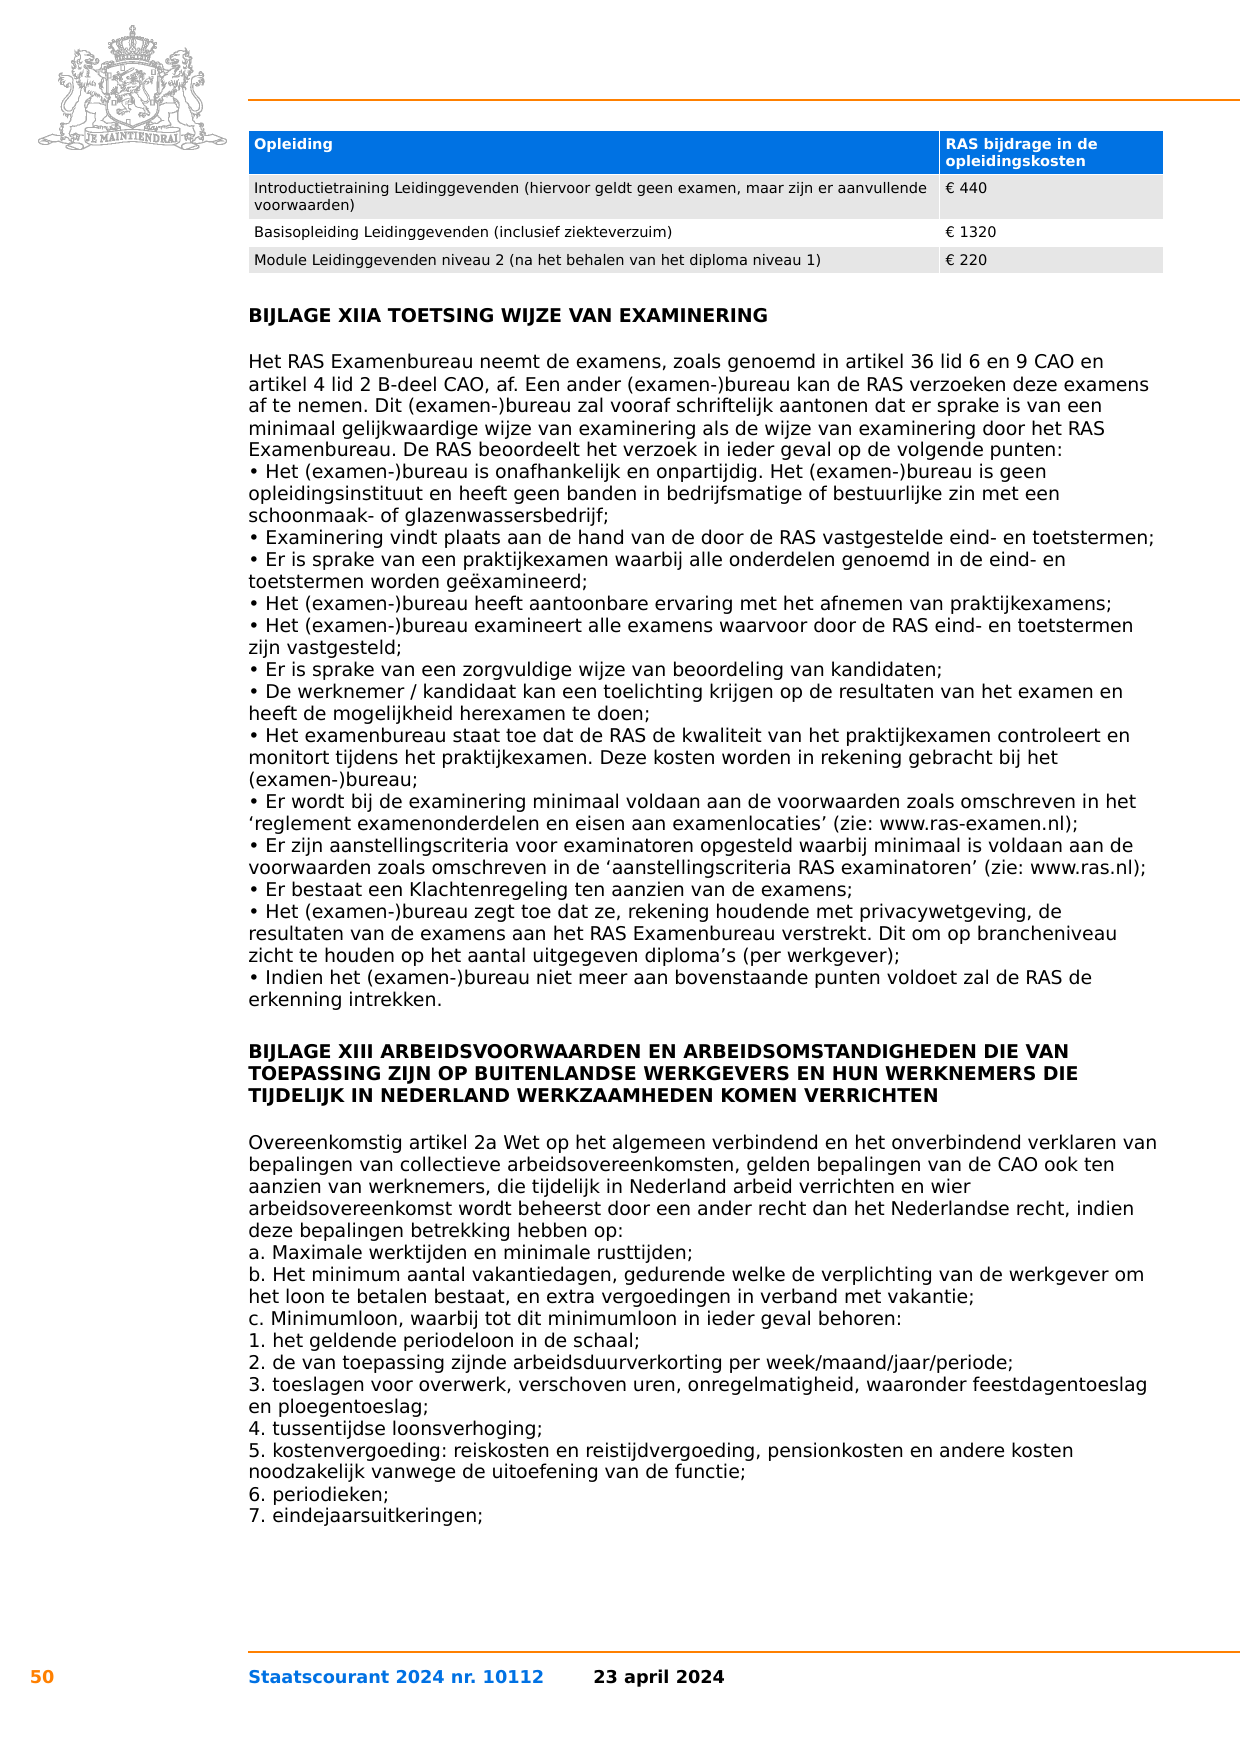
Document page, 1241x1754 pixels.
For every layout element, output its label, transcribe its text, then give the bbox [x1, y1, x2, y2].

table_header Opleiding [249, 131, 939, 174]
table_cell Introductietraining Leidinggevenden (hiervoor geldt geen examen, maar zijn er aanvullende voorwaarden) [249, 175, 939, 219]
text 1. het geldende periodeloon in de schaal; [248, 1329, 1163, 1352]
text 7. eindejaarsuitkeringen; [248, 1505, 1163, 1527]
text 6. periodieken; [248, 1483, 1163, 1505]
text Het RAS Examenbureau neemt de examens, zoals genoemd in artikel 36 lid 6 en 9 CAO en artikel 4 lid 2 B-deel CAO, af. Een ander (examen-)bureau kan de RAS verzoeken deze examens af te nemen. Dit (examen-)bureau zal vooraf schriftelijk aantonen dat er sprake is van een minimaal gelijkwaardige wijze van examinering als de wijze van examinering door het RAS Examenbureau. De RAS beoordeelt het verzoek in ieder geval op de volgende punten: [248, 351, 1163, 461]
table_cell Module Leidinggevenden niveau 2 (na het behalen van het diploma niveau 1) [249, 247, 939, 273]
text 4. tussentijdse loonsverhoging; [248, 1417, 1163, 1439]
text c. Minimumloon, waarbij tot dit minimumloon in ieder geval behoren: [248, 1308, 1163, 1329]
text • Het (examen-)bureau is onafhankelijk en onpartijdig. Het (examen-)bureau is geen opleidingsinstituut en heeft geen banden in bedrijfsmatige of bestuurlijke zin met een schoonmaak- of glazenwassersbedrijf; [248, 461, 1163, 527]
text • Er zijn aanstellingscriteria voor examinatoren opgesteld waarbij minimaal is voldaan aan de voorwaarden zoals omschreven in de ‘aanstellingscriteria RAS examinatoren’ (zie: www.ras.nl); [248, 835, 1163, 879]
table_cell € 1320 [940, 220, 1163, 246]
text b. Het minimum aantal vakantiedagen, gedurende welke de verplichting van de werkgever om het loon te betalen bestaat, en extra vergoedingen in verband met vakantie; [248, 1264, 1163, 1308]
text • Het examenbureau staat toe dat de RAS de kwaliteit van het praktijkexamen controleert en monitort tijdens het praktijkexamen. Deze kosten worden in rekening gebracht bij het (examen-)bureau; [248, 725, 1163, 791]
text • Het (examen-)bureau heeft aantoonbare ervaring met het afnemen van praktijkexamens; [248, 593, 1163, 615]
text • Het (examen-)bureau examineert alle examens waarvoor door de RAS eind- en toetstermen zijn vastgesteld; [248, 615, 1163, 659]
text • De werknemer / kandidaat kan een toelichting krijgen op de resultaten van het examen en heeft de mogelijkheid herexamen te doen; [248, 681, 1163, 725]
table_header RAS bijdrage in de opleidingskosten [940, 131, 1163, 174]
text 5. kostenvergoeding: reiskosten en reistijdvergoeding, pensionkosten en andere kosten noodzakelijk vanwege de uitoefening van de functie; [248, 1439, 1163, 1483]
subtitle BIJLAGE XIII ARBEIDSVOORWAARDEN EN ARBEIDSOMSTANDIGHEDEN DIE VAN TOEPASSING ZIJN OP BUITENLANDSE WERKGEVERS EN HUN WERKNEMERS DIE TIJDELIJK IN NEDERLAND WERKZAAMHEDEN KOMEN VERRICHTEN [248, 1041, 1163, 1107]
text • Er bestaat een Klachtenregeling ten aanzien van de examens; [248, 879, 1163, 901]
table_cell Basisopleiding Leidinggevenden (inclusief ziekteverzuim) [249, 220, 939, 246]
text • Er is sprake van een zorgvuldige wijze van beoordeling van kandidaten; [248, 659, 1163, 681]
subtitle BIJLAGE XIIA TOETSING WIJZE VAN EXAMINERING [248, 304, 1163, 326]
text • Indien het (examen-)bureau niet meer aan bovenstaande punten voldoet zal de RAS de erkenning intrekken. [248, 967, 1163, 1011]
table_cell € 220 [940, 247, 1163, 273]
text Overeenkomstig artikel 2a Wet op het algemeen verbindend en het onverbindend verklaren van bepalingen van collectieve arbeidsovereenkomsten, gelden bepalingen van de CAO ook ten aanzien van werknemers, die tijdelijk in Nederland arbeid verrichten en wier arbeidsovereenkomst wordt beheerst door een ander recht dan het Nederlandse recht, indien deze bepalingen betrekking hebben op: [248, 1132, 1163, 1242]
text 2. de van toepassing zijnde arbeidsduurverkorting per week/maand/jaar/periode; [248, 1352, 1163, 1373]
text • Examinering vindt plaats aan de hand van de door de RAS vastgestelde eind- en toetstermen; [248, 527, 1163, 549]
table_cell € 440 [940, 175, 1163, 219]
text a. Maximale werktijden en minimale rusttijden; [248, 1242, 1163, 1264]
text • Er is sprake van een praktijkexamen waarbij alle onderdelen genoemd in de eind- en toetstermen worden geëxamineerd; [248, 549, 1163, 593]
text 3. toeslagen voor overwerk, verschoven uren, onregelmatigheid, waaronder feestdagentoeslag en ploegentoeslag; [248, 1373, 1163, 1417]
picture [38, 25, 227, 150]
text • Het (examen-)bureau zegt toe dat ze, rekening houdende met privacywetgeving, de resultaten van de examens aan het RAS Examenbureau verstrekt. Dit om op brancheniveau zicht te houden op het aantal uitgegeven diploma’s (per werkgever); [248, 901, 1163, 967]
text • Er wordt bij de examinering minimaal voldaan aan de voorwaarden zoals omschreven in het ‘reglement examenonderdelen en eisen aan examenlocaties’ (zie: www.ras-examen.nl); [248, 791, 1163, 835]
